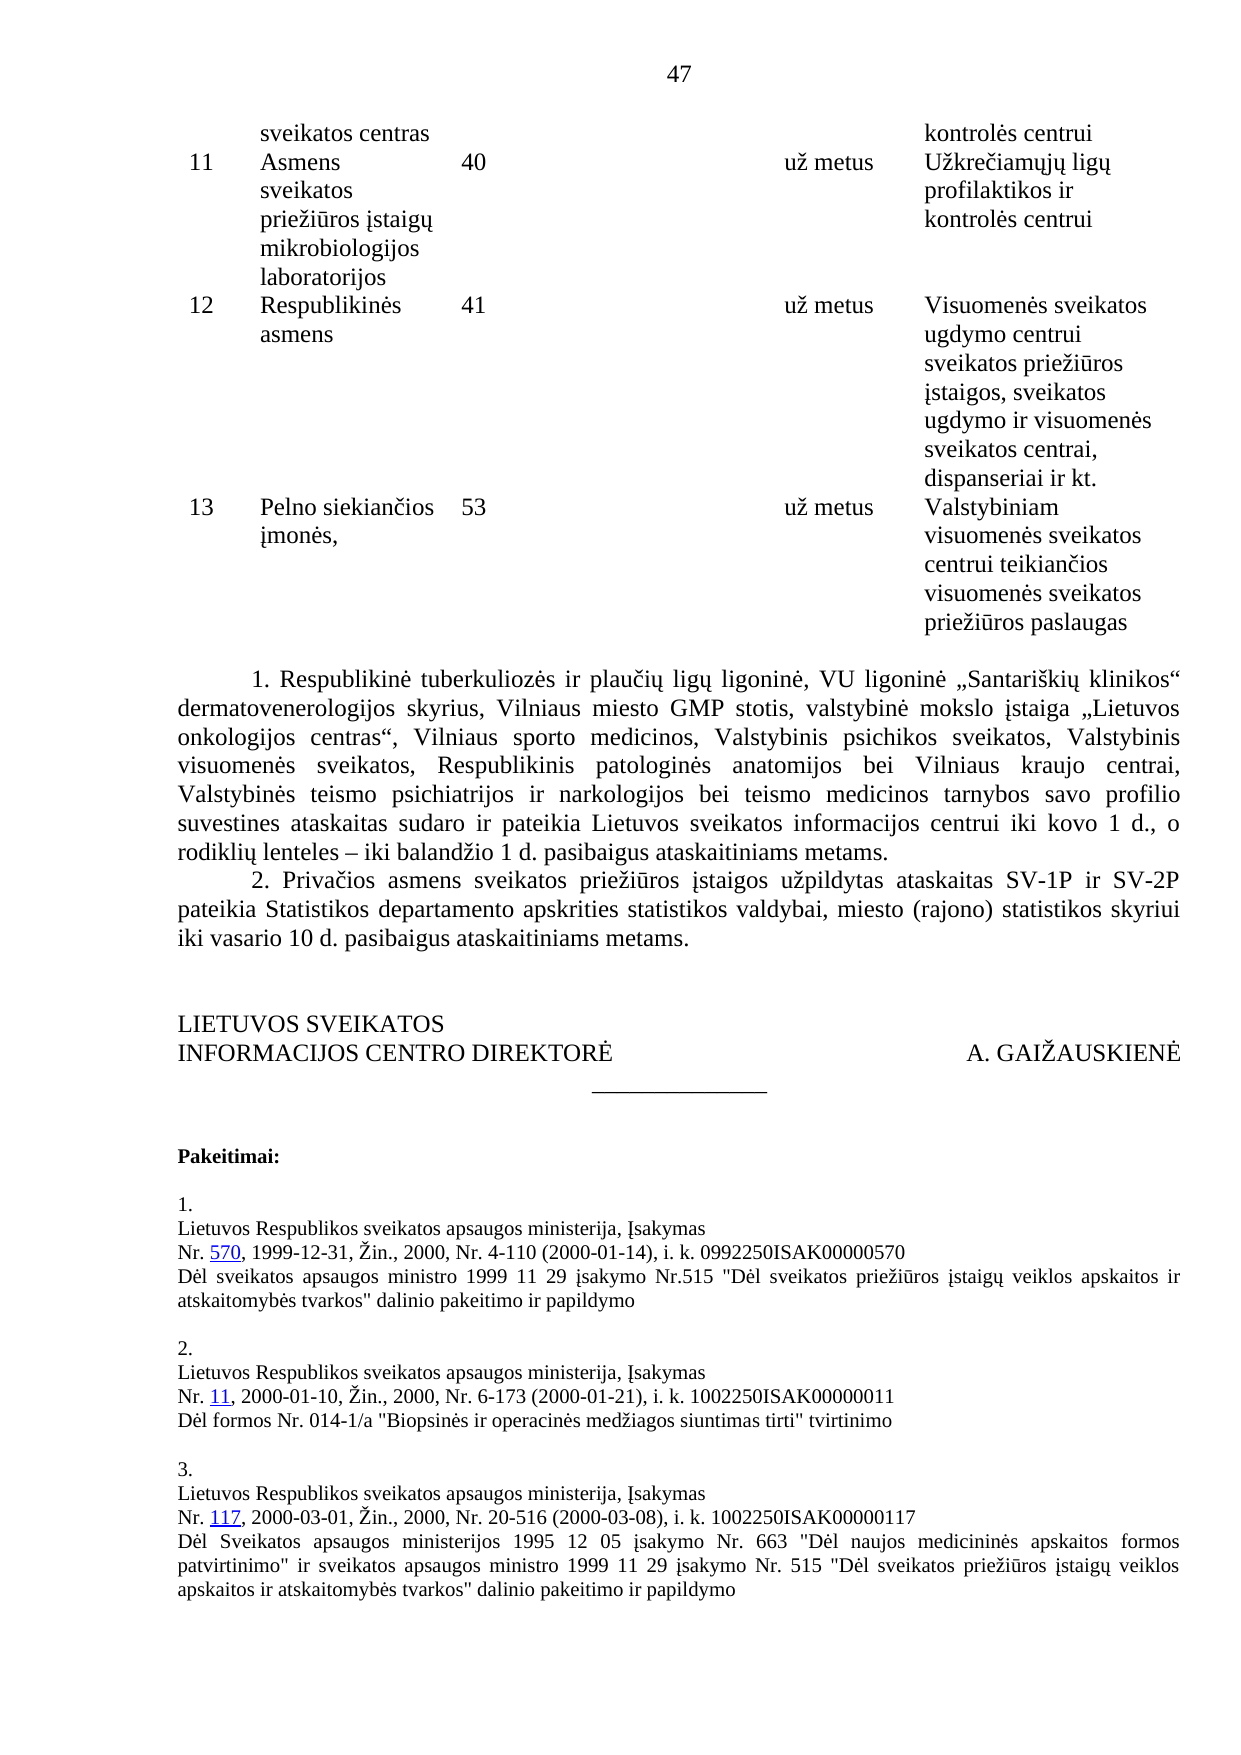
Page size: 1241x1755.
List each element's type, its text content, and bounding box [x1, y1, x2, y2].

table_cell Respublikinės asmens [249, 291, 450, 492]
text Pakeitimai: [177, 1144, 1181, 1168]
table_cell kontrolės centrui [913, 118, 1180, 147]
text Lietuvos Respublikos sveikatos apsaugos ministerija, Įsakymas [177, 1360, 1181, 1384]
table_cell sveikatos centras [249, 118, 450, 147]
text Lietuvos Respublikos sveikatos apsaugos ministerija, Įsakymas [177, 1481, 1181, 1505]
text Nr. 570, 1999-12-31, Žin., 2000, Nr. 4-110 (2000-01-14), i. k. 0992250ISAK00000570 [177, 1240, 1181, 1264]
table_cell [450, 118, 773, 147]
table_cell už metus [773, 492, 913, 636]
table_cell Pelno siekiančios įmonės, [249, 492, 450, 636]
text Nr. 11, 2000-01-10, Žin., 2000, Nr. 6-173 (2000-01-21), i. k. 1002250ISAK00000011 [177, 1384, 1181, 1408]
text INFORMACIJOS CENTRO DIREKTORĖ A. GAIŽAUSKIENĖ [177, 1038, 1181, 1067]
table_cell [773, 118, 913, 147]
table_cell 41 [450, 291, 773, 492]
text 3. [177, 1457, 1181, 1481]
table_cell 53 [450, 492, 773, 636]
text Dėl Sveikatos apsaugos ministerijos 1995 12 05 įsakymo Nr. 663 "Dėl naujos medicininės apskaitos formos patvirtinimo" ir sveikatos apsaugos ministro 1999 11 29 įsakymo Nr. 515 "Dėl sveikatos priežiūros įstaigų veiklos apskaitos ir atskaitomybės tvarkos" dalinio pakeitimo ir papildymo [177, 1529, 1181, 1601]
table_cell 13 [177, 492, 248, 636]
text Dėl sveikatos apsaugos ministro 1999 11 29 įsakymo Nr.515 "Dėl sveikatos priežiūros įstaigų veiklos apskaitos ir atskaitomybės tvarkos" dalinio pakeitimo ir papildymo [177, 1264, 1181, 1312]
table_cell už metus [773, 291, 913, 492]
text ______________ [177, 1067, 1181, 1096]
table_cell 11 [177, 147, 248, 291]
table_cell 12 [177, 291, 248, 492]
text 1. [177, 1192, 1181, 1216]
text Lietuvos Respublikos sveikatos apsaugos ministerija, Įsakymas [177, 1216, 1181, 1240]
table_cell Visuomenės sveikatos ugdymo centrui sveikatos priežiūros įstaigos, sveikatos ugdymo ir visuomenės sveikatos centrai, dispanseriai ir kt. [913, 291, 1180, 492]
table_cell už metus [773, 147, 913, 291]
table_cell [177, 118, 248, 147]
text 1. Respublikinė tuberkuliozės ir plaučių ligų ligoninė, VU ligoninė „Santariškių klinikos“ dermatovenerologijos skyrius, Vilniaus miesto GMP stotis, valstybinė mokslo įstaiga „Lietuvos onkologijos centras“, Vilniaus sporto medicinos, Valstybinis psichikos sveikatos, Valstybinis visuomenės sveikatos, Respublikinis patologinės anatomijos bei Vilniaus kraujo centrai, Valstybinės teismo psichiatrijos ir narkologijos bei teismo medicinos tarnybos savo profilio suvestines ataskaitas sudaro ir pateikia Lietuvos sveikatos informacijos centrui iki kovo 1 d., o rodiklių lenteles – iki balandžio 1 d. pasibaigus ataskaitiniams metams. [177, 664, 1181, 866]
text LIETUVOS SVEIKATOS [177, 1009, 1181, 1038]
text Dėl formos Nr. 014-1/a "Biopsinės ir operacinės medžiagos siuntimas tirti" tvirtinimo [177, 1408, 1181, 1432]
text 2. [177, 1336, 1181, 1360]
text Nr. 117, 2000-03-01, Žin., 2000, Nr. 20-516 (2000-03-08), i. k. 1002250ISAK00000117 [177, 1505, 1181, 1529]
table_cell Asmens sveikatos priežiūros įstaigų mikrobiologijos laboratorijos [249, 147, 450, 291]
text 2. Privačios asmens sveikatos priežiūros įstaigos užpildytas ataskaitas SV-1P ir SV-2P pateikia Statistikos departamento apskrities statistikos valdybai, miesto (rajono) statistikos skyriui iki vasario 10 d. pasibaigus ataskaitiniams metams. [177, 866, 1181, 952]
table_cell 40 [450, 147, 773, 291]
table_cell Užkrečiamųjų ligų profilaktikos ir kontrolės centrui [913, 147, 1180, 291]
table_cell Valstybiniam visuomenės sveikatos centrui teikiančios visuomenės sveikatos priežiūros paslaugas [913, 492, 1180, 636]
